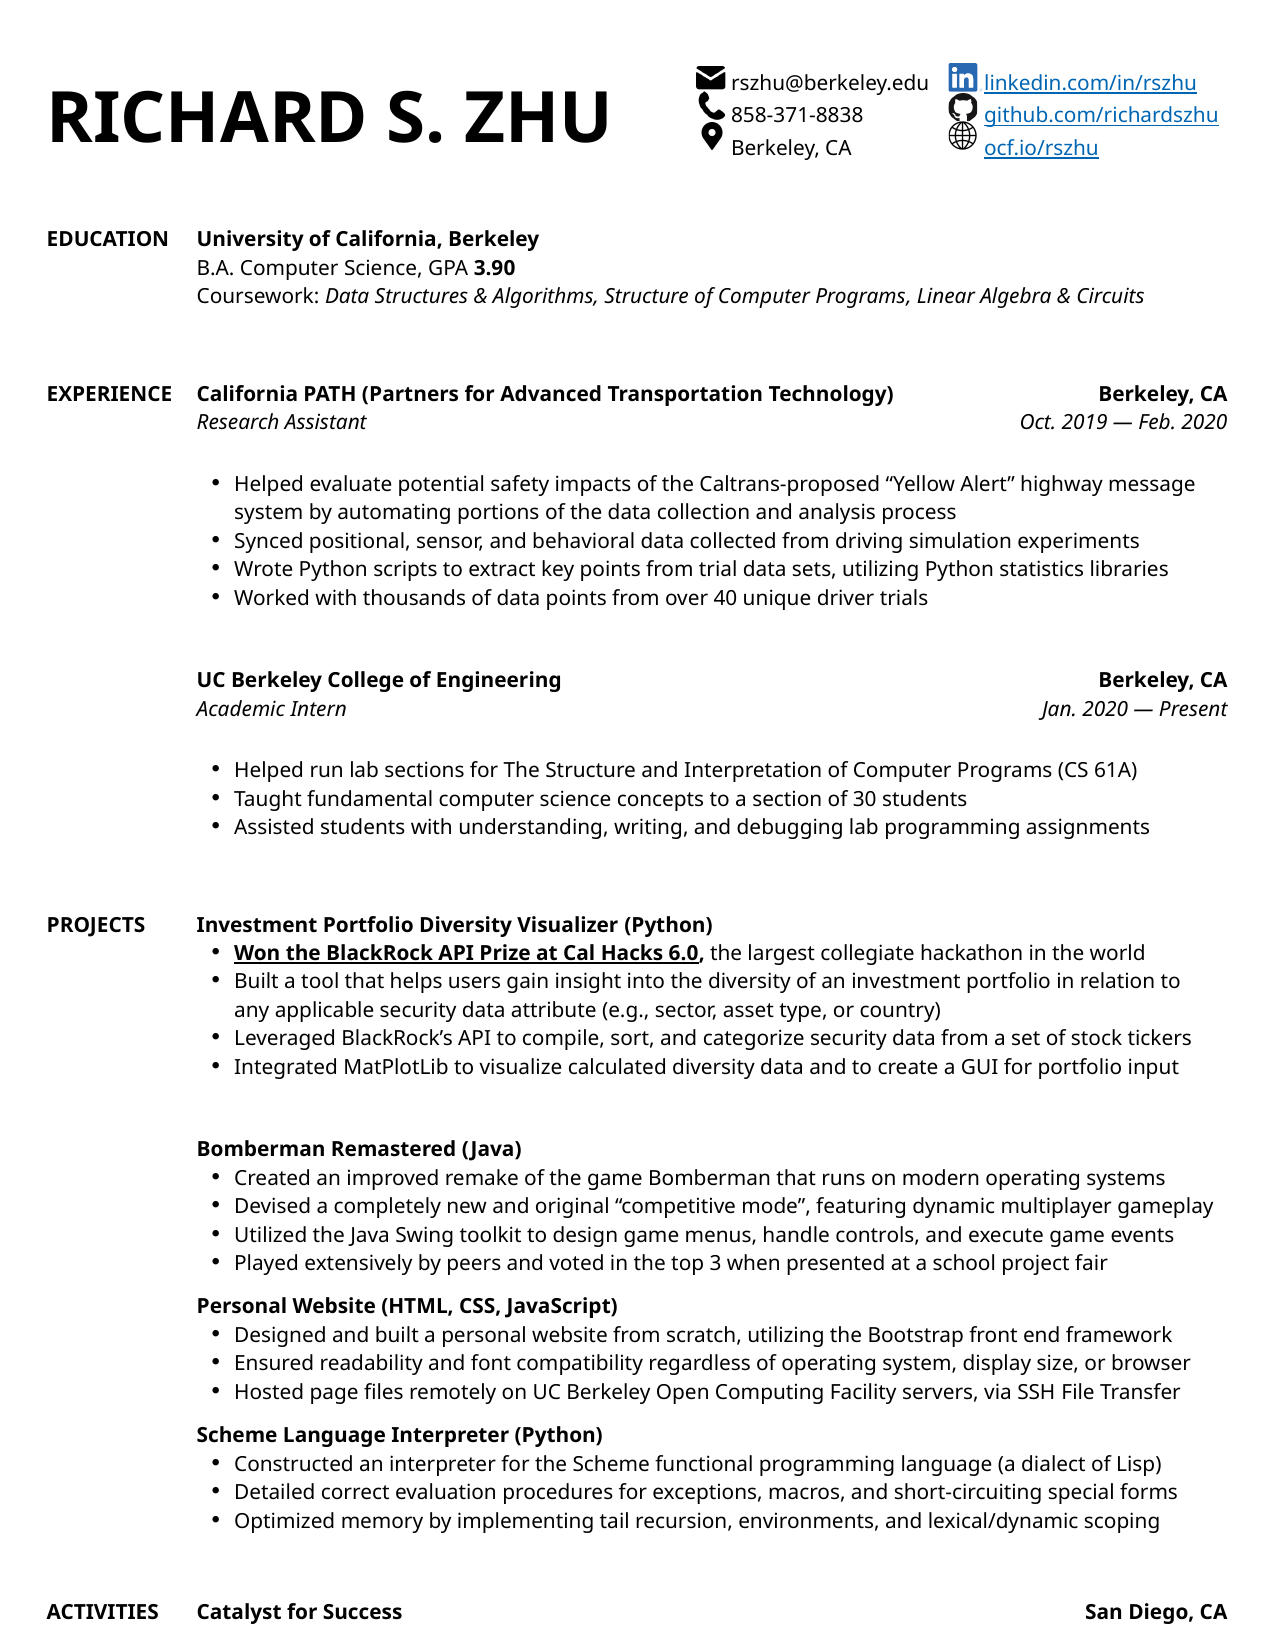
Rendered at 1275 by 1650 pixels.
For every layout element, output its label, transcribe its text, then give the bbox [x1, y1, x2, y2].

picture [693, 61, 728, 120]
picture [948, 63, 983, 92]
table_header Helped evaluate potential safety impacts of the Caltrans-proposed “Yellow Alert” highway message system by automating portions of the data collection and analysis process Synced positional, sensor, and behavioral data collected from driving simulation experiments Wrote Python scripts to extract key points from trial data sets, utilizing Python statistics libraries Worked with thousands of data points from over 40 unique driver trials [196, 469, 1228, 611]
table_cell [46, 1405, 196, 1534]
table_header [46, 1120, 196, 1277]
table_header Catalyst for Success [196, 1567, 956, 1626]
table_header EDUCATION [46, 195, 196, 281]
table_header University of California, Berkeley B.A. Computer Science, GPA 3.90 [196, 195, 862, 281]
table_header [703, 64, 731, 166]
table_header RICHARD S. ZHU [46, 64, 703, 166]
table_header [46, 755, 196, 841]
picture [698, 122, 726, 150]
table_header Investment Portfolio Diversity Visualizer (Python) Won the BlackRock API Prize at Cal Hacks 6.0, the largest collegiate hackathon in the world Built a tool that helps users gain insight into the diversity of an investment portfolio in relation to any applicable security data attribute (e.g., sector, asset type, or country) Leveraged BlackRock’s API to compile, sort, and categorize security data from a set of stock tickers Integrated MatPlotLib to visualize calculated diversity data and to create a GUI for portfolio input [196, 880, 1228, 1080]
table_header [46, 650, 196, 722]
table_header [46, 469, 196, 611]
table_header rszhu@berkeley.edu 858-371-8838 Berkeley, CA [731, 64, 946, 166]
table_header San Diego, CA [956, 1567, 1228, 1626]
table_header Helped run lab sections for The Structure and Interpretation of Computer Programs (CS 61A) Taught fundamental computer science concepts to a section of 30 students Assisted students with understanding, writing, and debugging lab programming assignments [196, 755, 1228, 841]
table_header ACTIVITIES [46, 1567, 196, 1626]
table_header Bomberman Remastered (Java) Created an improved remake of the game Bomberman that runs on modern operating systems Devised a completely new and original “competitive mode”, featuring dynamic multiplayer gameplay Utilized the Java Swing toolkit to design game menus, handle controls, and execute game events Played extensively by peers and voted in the top 3 when presented at a school project fair [196, 1120, 1228, 1277]
table_header EXPERIENCE [46, 349, 196, 436]
table_header [862, 195, 1228, 281]
table_header PROJECTS [46, 880, 196, 1080]
table_header UC Berkeley College of Engineering Academic Intern [196, 650, 956, 722]
table_cell Personal Website (HTML, CSS, JavaScript) Designed and built a personal website from scratch, utilizing the Bootstrap front end framework Ensured readability and font compatibility regardless of operating system, display size, or browser Hosted page files remotely on UC Berkeley Open Computing Facility servers, via SSH File Transfer [196, 1277, 1228, 1405]
table_cell Scheme Language Interpreter (Python) Constructed an interpreter for the Scheme functional programming language (a dialect of Lisp) Detailed correct evaluation procedures for exceptions, macros, and short-circuiting special forms Optimized memory by implementing tail recursion, environments, and lexical/dynamic scoping [196, 1405, 1228, 1534]
table_header California PATH (Partners for Advanced Transportation Technology) Research Assistant [196, 349, 984, 436]
table_header [946, 64, 984, 166]
picture [948, 93, 978, 150]
table_header [46, 281, 196, 310]
table_cell [46, 1277, 196, 1405]
table_header linkedin.com/in/rszhu github.com/richardszhu ocf.io/rszhu [984, 64, 1228, 166]
table_header Berkeley, CA Jan. 2020 — Present [956, 650, 1228, 722]
table_header Berkeley, CA Oct. 2019 — Feb. 2020 [984, 349, 1228, 436]
table_header Coursework: Data Structures & Algorithms, Structure of Computer Programs, Linear Algebra & Circuits [196, 281, 1228, 310]
